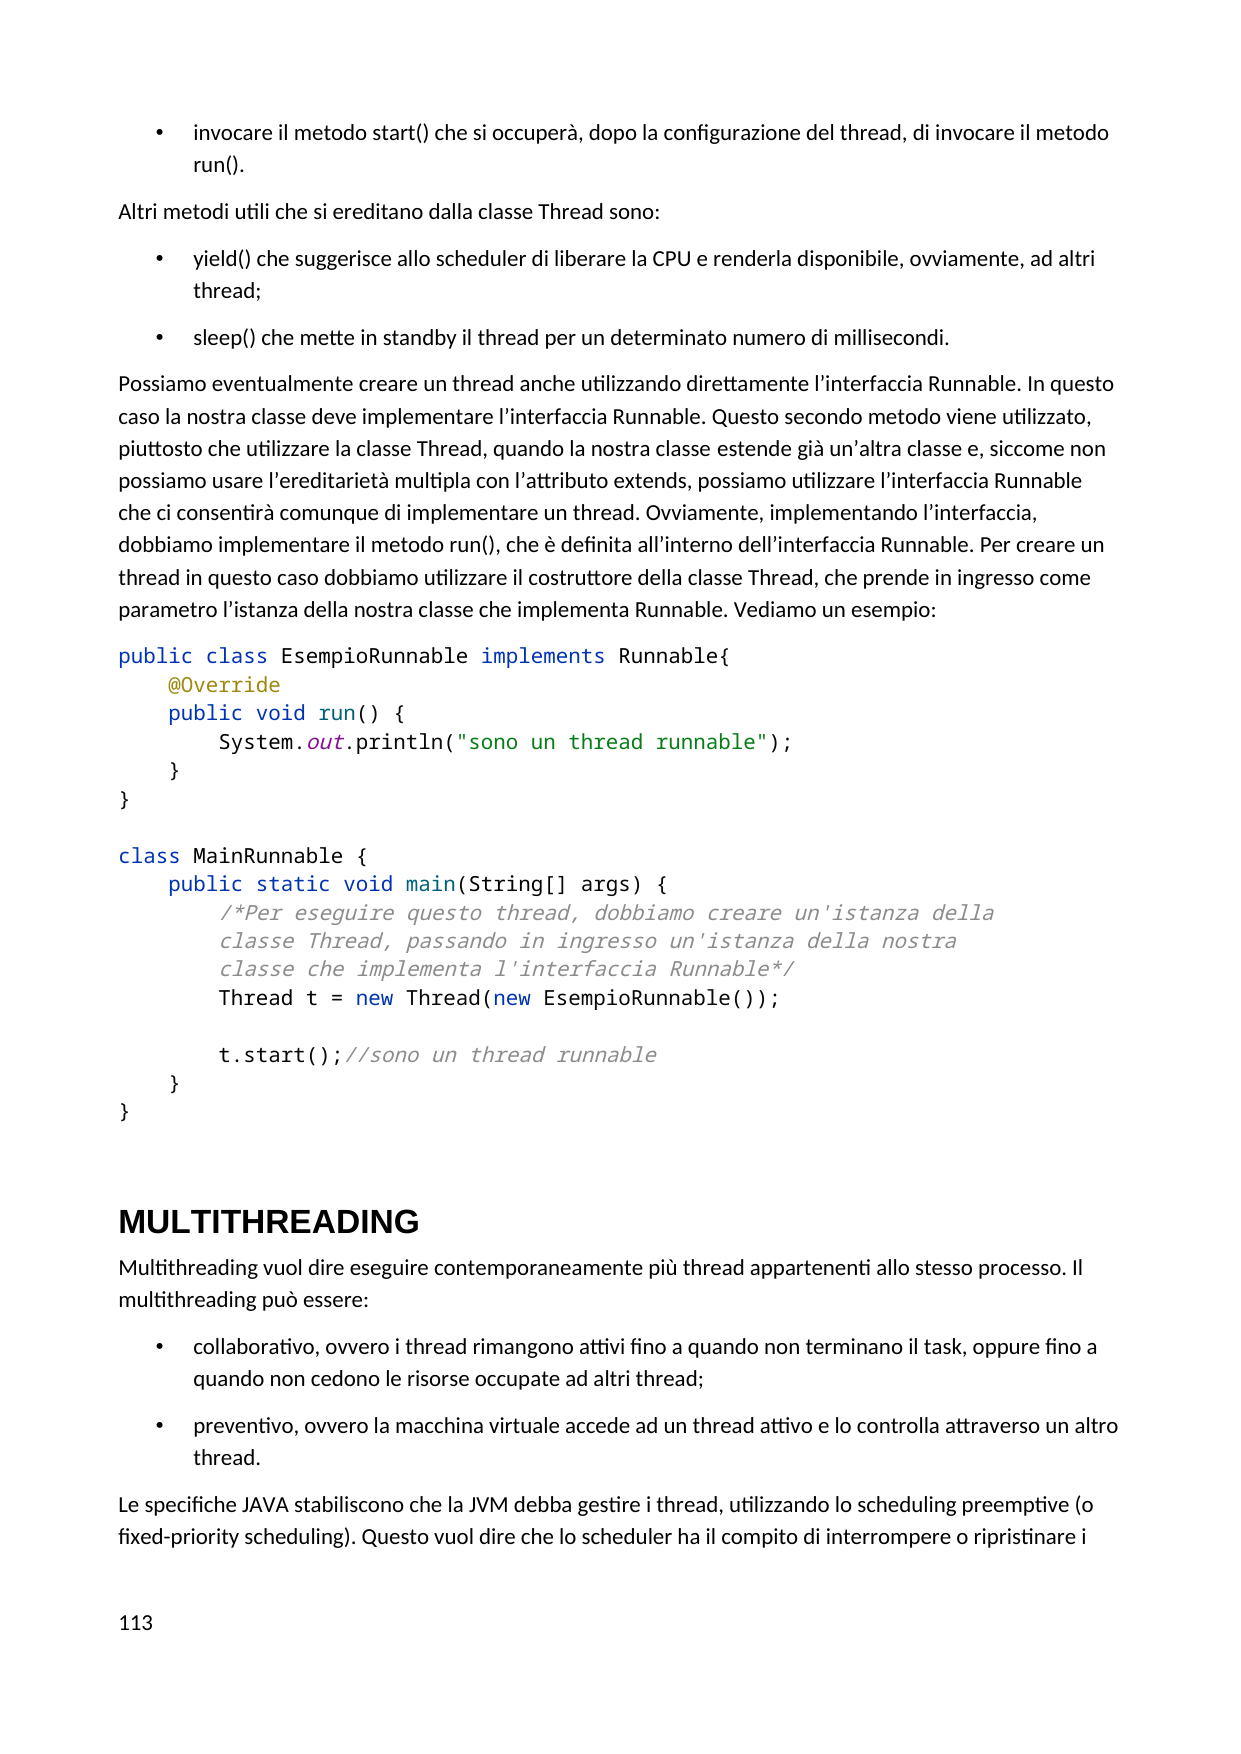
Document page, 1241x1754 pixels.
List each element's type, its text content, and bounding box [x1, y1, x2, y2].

list sleep() che mette in standby il thread per un determinato numero di millisecondi. [156, 323, 1122, 351]
list yield() che suggerisce allo scheduler di liberare la CPU e renderla disponibile, ovviamente, ad altri thread; [156, 244, 1122, 304]
subtitle MULTITHREADING [118, 1202, 1122, 1241]
list preventivo, ovvero la macchina virtuale accede ad un thread attivo e lo controlla attraverso un altro thread. [156, 1411, 1122, 1471]
list invocare il metodo start() che si occuperà, dopo la configurazione del thread, di invocare il metodo run(). [156, 118, 1122, 178]
text Le specifiche JAVA stabiliscono che la JVM debba gestire i thread, utilizzando lo scheduling preemptive (o fixed-priority scheduling). Questo vuol dire che lo scheduler ha il compito di interrompere o ripristinare i [118, 1490, 1122, 1550]
text Altri metodi utili che si ereditano dalla classe Thread sono: [118, 197, 1122, 225]
text Multithreading vuol dire eseguire contemporaneamente più thread appartenenti allo stesso processo. Il multithreading può essere: [118, 1253, 1122, 1313]
text Possiamo eventualmente creare un thread anche utilizzando direttamente l’interfaccia Runnable. In questo caso la nostra classe deve implementare l’interfaccia Runnable. Questo secondo metodo viene utilizzato, piuttosto che utilizzare la classe Thread, quando la nostra classe estende già un’altra classe e, siccome non possiamo usare l’ereditarietà multipla con l’attributo extends, possiamo utilizzare l’interfaccia Runnable che ci consentirà comunque di implementare un thread. Ovviamente, implementando l’interfaccia, dobbiamo implementare il metodo run(), che è definita all’interno dell’interfaccia Runnable. Per creare un thread in questo caso dobbiamo utilizzare il costruttore della classe Thread, che prende in ingresso come parametro l’istanza della nostra classe che implementa Runnable. Vediamo un esempio: [118, 369, 1122, 623]
list collaborativo, ovvero i thread rimangono attivi fino a quando non terminano il task, oppure fino a quando non cedono le risorse occupate ad altri thread; [156, 1332, 1122, 1392]
text public class EsempioRunnable implements Runnable{ @Override public void run() { System.out.println("sono un thread runnable"); } } class MainRunnable { public static void main(String[] args) { /*Per eseguire questo thread, dobbiamo creare un'istanza della classe Thread, passando in ingresso un'istanza della nostra classe che implementa l'interfaccia Runnable*/ Thread t = new Thread(new EsempioRunnable()); t.start();//sono un thread runnable } } [118, 642, 1122, 1125]
